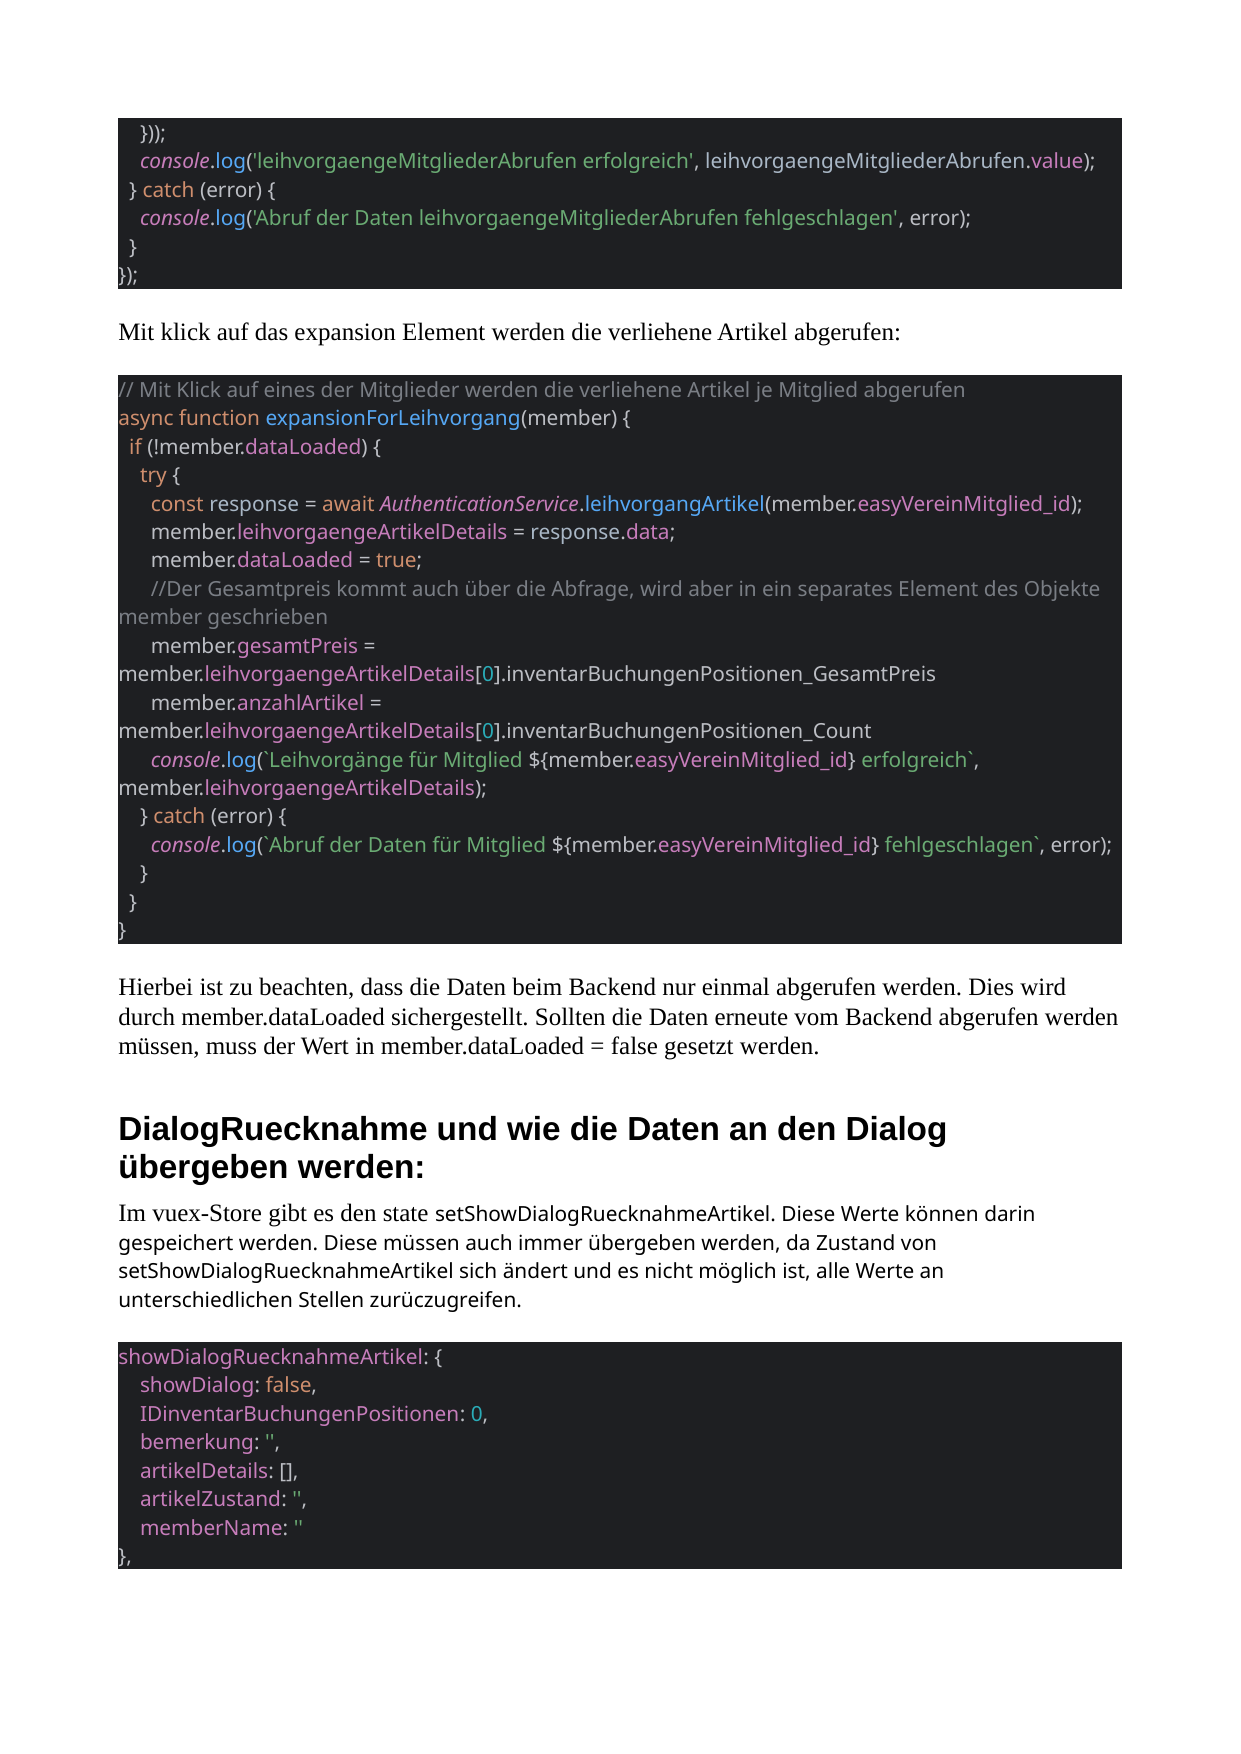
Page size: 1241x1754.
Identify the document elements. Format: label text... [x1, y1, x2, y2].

text })); console.log('leihvorgaengeMitgliederAbrufen erfolgreich', leihvorgaengeMitgliederAbrufen.value); } catch (error) { console.log('Abruf der Daten leihvorgaengeMitgliederAbrufen fehlgeschlagen', error); } }); [118, 118, 1122, 289]
subtitle DialogRuecknahme und wie die Daten an den Dialog übergeben werden: [118, 1109, 1122, 1186]
text Mit klick auf das expansion Element werden die verliehene Artikel abgerufen: [118, 317, 1122, 346]
text Hierbei ist zu beachten, dass die Daten beim Backend nur einmal abgerufen werden. Dies wird durch member.dataLoaded sichergestellt. Sollten die Daten erneute vom Backend abgerufen werden müssen, muss der Wert in member.dataLoaded = false gesetzt werden. [118, 972, 1122, 1059]
text // Mit Klick auf eines der Mitglieder werden die verliehene Artikel je Mitglied abgerufen async function expansionForLeihvorgang(member) { if (!member.dataLoaded) { try { const response = await AuthenticationService.leihvorgangArtikel(member.easyVereinMitglied_id); member.leihvorgaengeArtikelDetails = response.data; member.dataLoaded = true; //Der Gesamtpreis kommt auch über die Abfrage, wird aber in ein separates Element des Objekte member geschrieben member.gesamtPreis = member.leihvorgaengeArtikelDetails[0].inventarBuchungenPositionen_GesamtPreis member.anzahlArtikel = member.leihvorgaengeArtikelDetails[0].inventarBuchungenPositionen_Count console.log(`Leihvorgänge für Mitglied ${member.easyVereinMitglied_id} erfolgreich`, member.leihvorgaengeArtikelDetails); } catch (error) { console.log(`Abruf der Daten für Mitglied ${member.easyVereinMitglied_id} fehlgeschlagen`, error); } } } [118, 375, 1122, 944]
text showDialogRuecknahmeArtikel: { showDialog: false, IDinventarBuchungenPositionen: 0, bemerkung: '', artikelDetails: [], artikelZustand: '', memberName: '' }, [118, 1342, 1122, 1569]
text Im vuex-Store gibt es den state setShowDialogRuecknahmeArtikel. Diese Werte können darin gespeichert werden. Diese müssen auch immer übergeben werden, da Zustand von setShowDialogRuecknahmeArtikel sich ändert und es nicht möglich ist, alle Werte an unterschiedlichen Stellen zurüczugreifen. [118, 1198, 1122, 1313]
